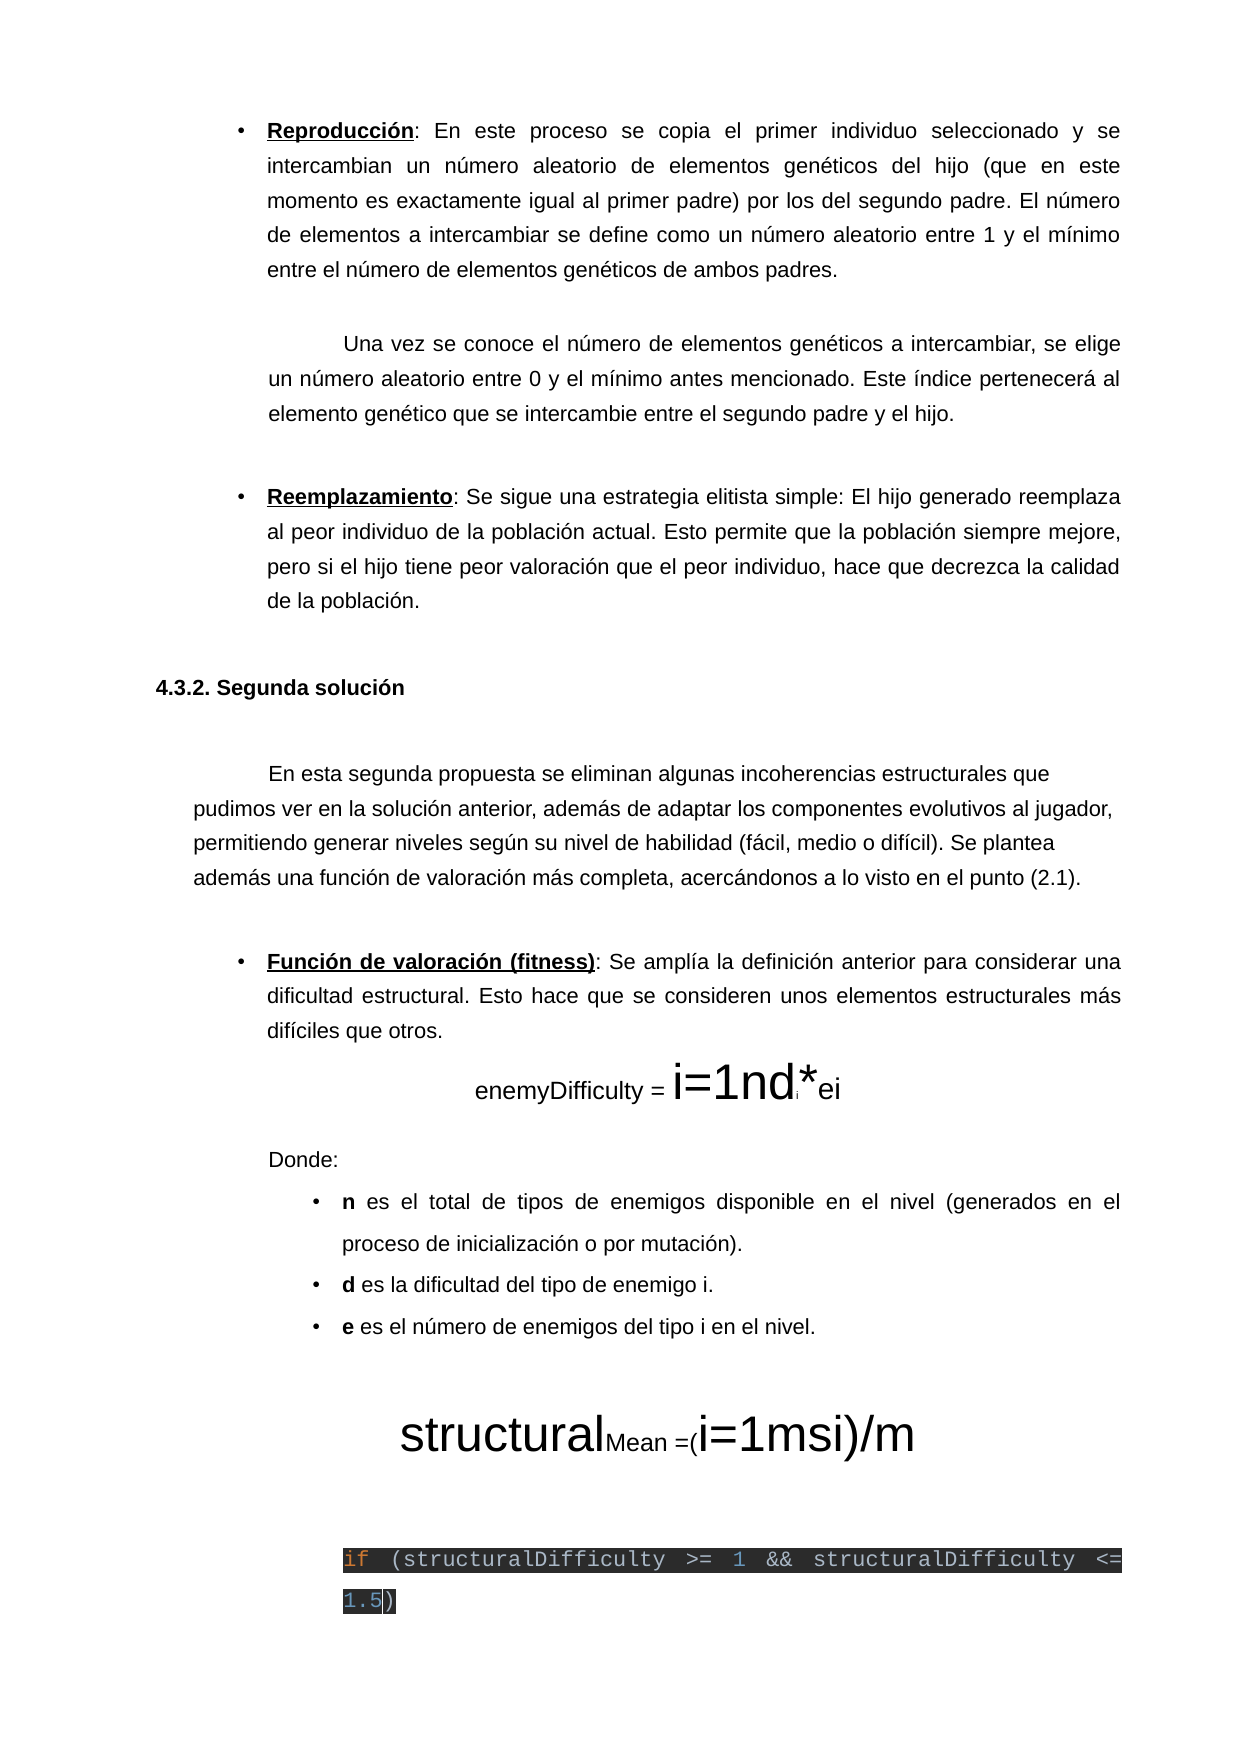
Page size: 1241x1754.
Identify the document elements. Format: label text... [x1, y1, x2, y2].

list Reemplazamiento: Se sigue una estrategia elitista simple: El hijo generado reemplaza al peor individuo de la población actual. Esto permite que la población siempre mejore, pero si el hijo tiene peor valoración que el peor individuo, hace que decrezca la calidad de la población. [237, 484, 1122, 613]
list Reproducción: En este proceso se copia el primer individuo seleccionado y se intercambian un número aleatorio de elementos genéticos del hijo (que en este momento es exactamente igual al primer padre) por los del segundo padre. El número de elementos a intercambiar se define como un número aleatorio entre 1 y el mínimo entre el número de elementos genéticos de ambos padres. [237, 118, 1122, 282]
list n es el total de tipos de enemigos disponible en el nivel (generados en el proceso de inicialización o por mutación). [312, 1189, 1122, 1256]
text 4.3.2. Segunda solución [118, 672, 1122, 701]
list e es el número de enemigos del tipo i en el nivel. [312, 1314, 1122, 1339]
text structuralMean =(i=1msi)/m [118, 1404, 1122, 1462]
text if (structuralDifficulty >= 1 && structuralDifficulty <= 1.5) [343, 1548, 1122, 1614]
text enemyDifficulty = i=1ndi*ei [118, 1053, 1122, 1110]
list Función de valoración (fitness): Se amplía la definición anterior para considerar una dificultad estructural. Esto hace que se consideren unos elementos estructurales más difíciles que otros. [237, 948, 1122, 1043]
text Donde: [193, 1147, 1122, 1173]
text En esta segunda propuesta se eliminan algunas incoherencias estructurales que pudimos ver en la solución anterior, además de adaptar los componentes evolutivos al jugador, permitiendo generar niveles según su nivel de habilidad (fácil, medio o difícil). Se plantea además una función de valoración más completa, acercándonos a lo visto en el punto (2.1). [193, 761, 1122, 890]
list d es la dificultad del tipo de enemigo i. [312, 1272, 1122, 1297]
text Una vez se conoce el número de elementos genéticos a intercambiar, se elige un número aleatorio entre 0 y el mínimo antes mencionado. Este índice pertenecerá al elemento genético que se intercambie entre el segundo padre y el hijo. [268, 331, 1122, 426]
